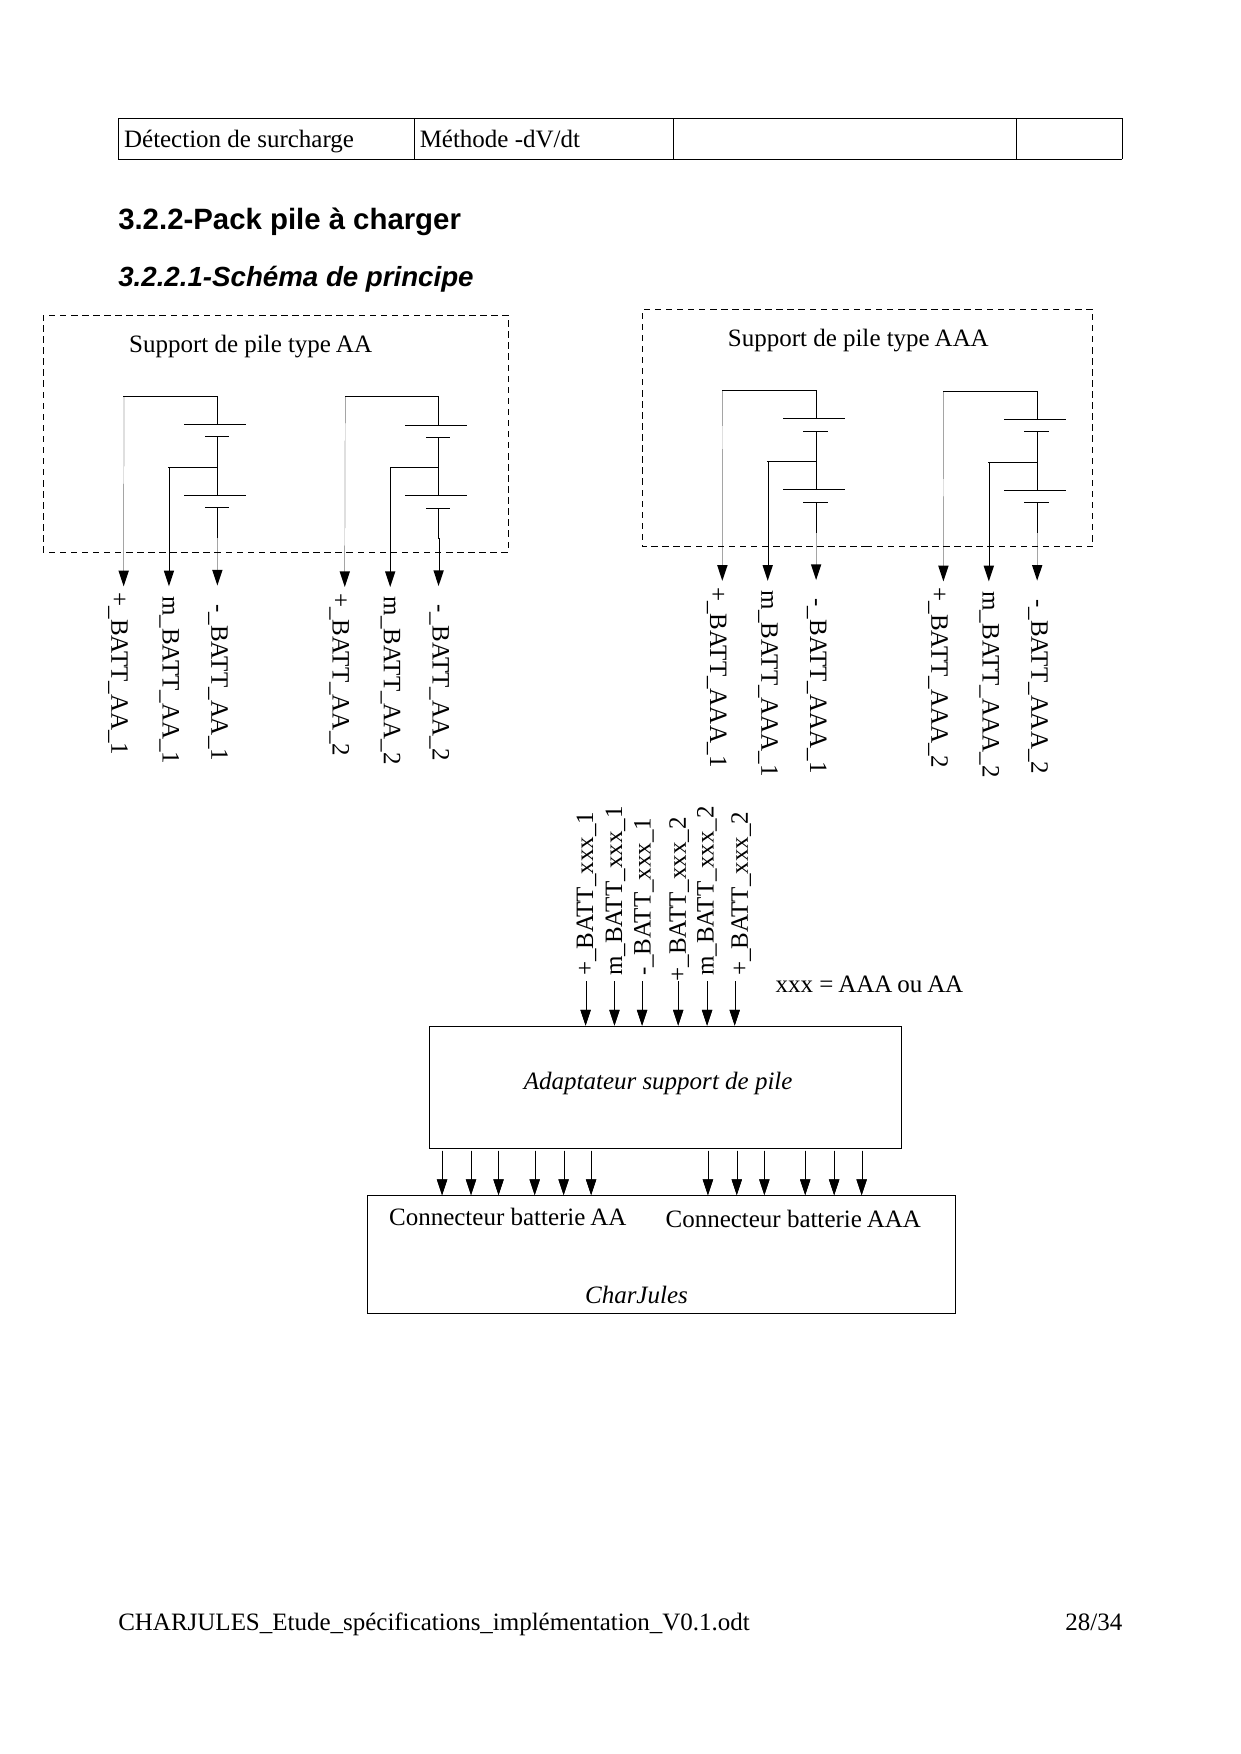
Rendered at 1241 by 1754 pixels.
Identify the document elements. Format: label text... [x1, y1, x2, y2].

table_cell [674, 119, 1016, 158]
table_cell Méthode -dV/dt [415, 119, 673, 158]
subtitle 3.2.2-Pack pile à charger [118, 202, 1122, 236]
table_cell [1017, 119, 1122, 158]
subtitle 3.2.2.1-Schéma de principe [118, 261, 1122, 292]
table_cell Détection de surcharge [119, 119, 414, 158]
